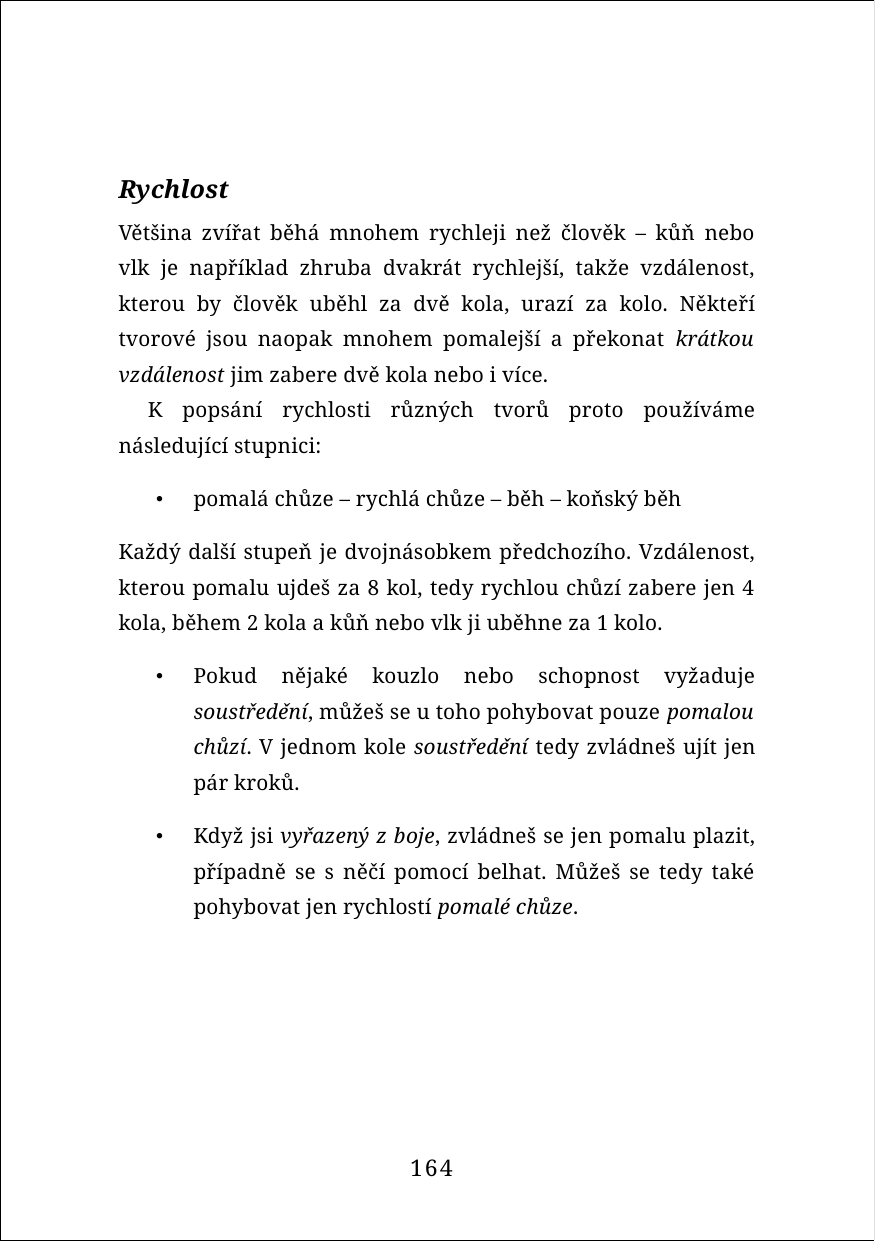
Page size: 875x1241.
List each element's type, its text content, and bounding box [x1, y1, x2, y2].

text Každý další stupeň je dvojnásobkem předchozího. Vzdálenost, kterou pomalu ujdeš za 8 kol, tedy rychlou chůzí zabere jen 4 kola, během 2 kola a kůň nebo vlk ji uběhne za 1 kolo. [118, 537, 756, 637]
subtitle Rychlost [118, 172, 756, 206]
text Většina zvířat běhá mnohem rychleji než člověk – kůň nebo vlk je například zhruba dvakrát rychlejší, takže vzdálenost, kterou by člověk uběhl za dvě kola, urazí za kolo. Někteří tvorové jsou naopak mnohem pomalejší a překonat krátkou vzdálenost jim zabere dvě kola nebo i více. K popsání rychlosti různých tvorů proto používáme následující stupnici: [118, 218, 756, 459]
list Pokud nějaké kouzlo nebo schopnost vyžaduje soustředění, můžeš se u toho pohybovat pouze pomalou chůzí. V jednom kole soustředění tedy zvládneš ujít jen pár kroků. [156, 661, 756, 796]
list Když jsi vyřazený z boje, zvládneš se jen pomalu plazit, případně se s něčí pomocí belhat. Můžeš se tedy také pohybovat jen rychlostí pomalé chůze. [156, 821, 756, 921]
list pomalá chůze – rychlá chůze – běh – koňský běh [156, 484, 756, 512]
